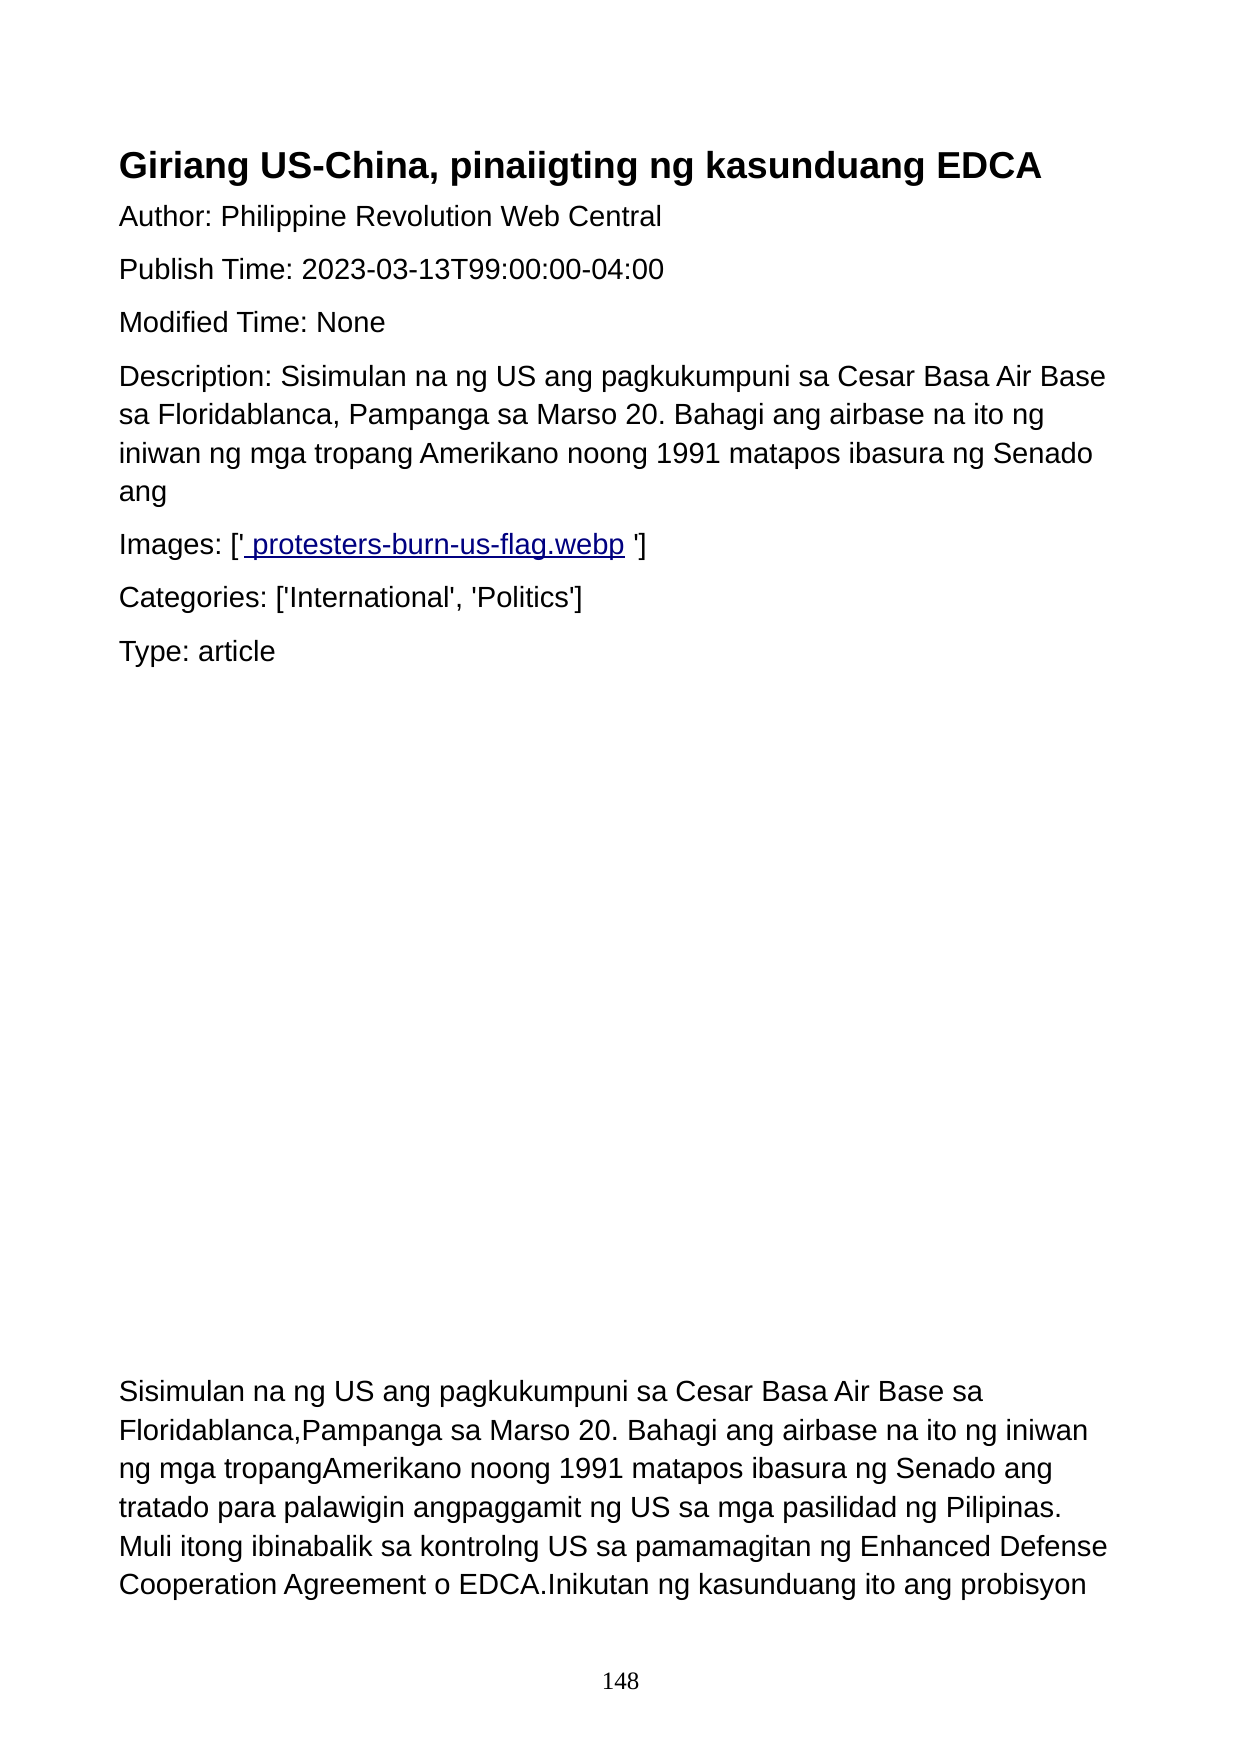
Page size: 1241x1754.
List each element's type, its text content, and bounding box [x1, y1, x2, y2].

text Images: [' protesters-burn-us-flag.webp '] [118, 527, 1122, 561]
text Type: article [118, 633, 1122, 667]
subtitle Giriang US-China, pinaiigting ng kasunduang EDCA [118, 143, 1122, 187]
text Sisimulan na ng US ang pagkukumpuni sa Cesar Basa Air Base sa Floridablanca,Pampanga sa Marso 20. Bahagi ang airbase na ito ng iniwan ng mga tropangAmerikano noong 1991 matapos ibasura ng Senado ang tratado para palawigin angpaggamit ng US sa mga pasilidad ng Pilipinas. Muli itong ibinabalik sa kontrolng US sa pamamagitan ng Enhanced Defense Cooperation Agreement o EDCA.Inikutan ng kasunduang ito ang probisyon [118, 1374, 1122, 1601]
text Author: Philippine Revolution Web Central [118, 199, 1122, 233]
text Categories: ['International', 'Politics'] [118, 580, 1122, 614]
text Modified Time: None [118, 305, 1122, 339]
text Publish Time: 2023-03-13T99:00:00-04:00 [118, 252, 1122, 286]
text Description: Sisimulan na ng US ang pagkukumpuni sa Cesar Basa Air Base sa Floridablanca, Pampanga sa Marso 20. Bahagi ang airbase na ito ng iniwan ng mga tropang Amerikano noong 1991 matapos ibasura ng Senado ang [118, 358, 1122, 508]
